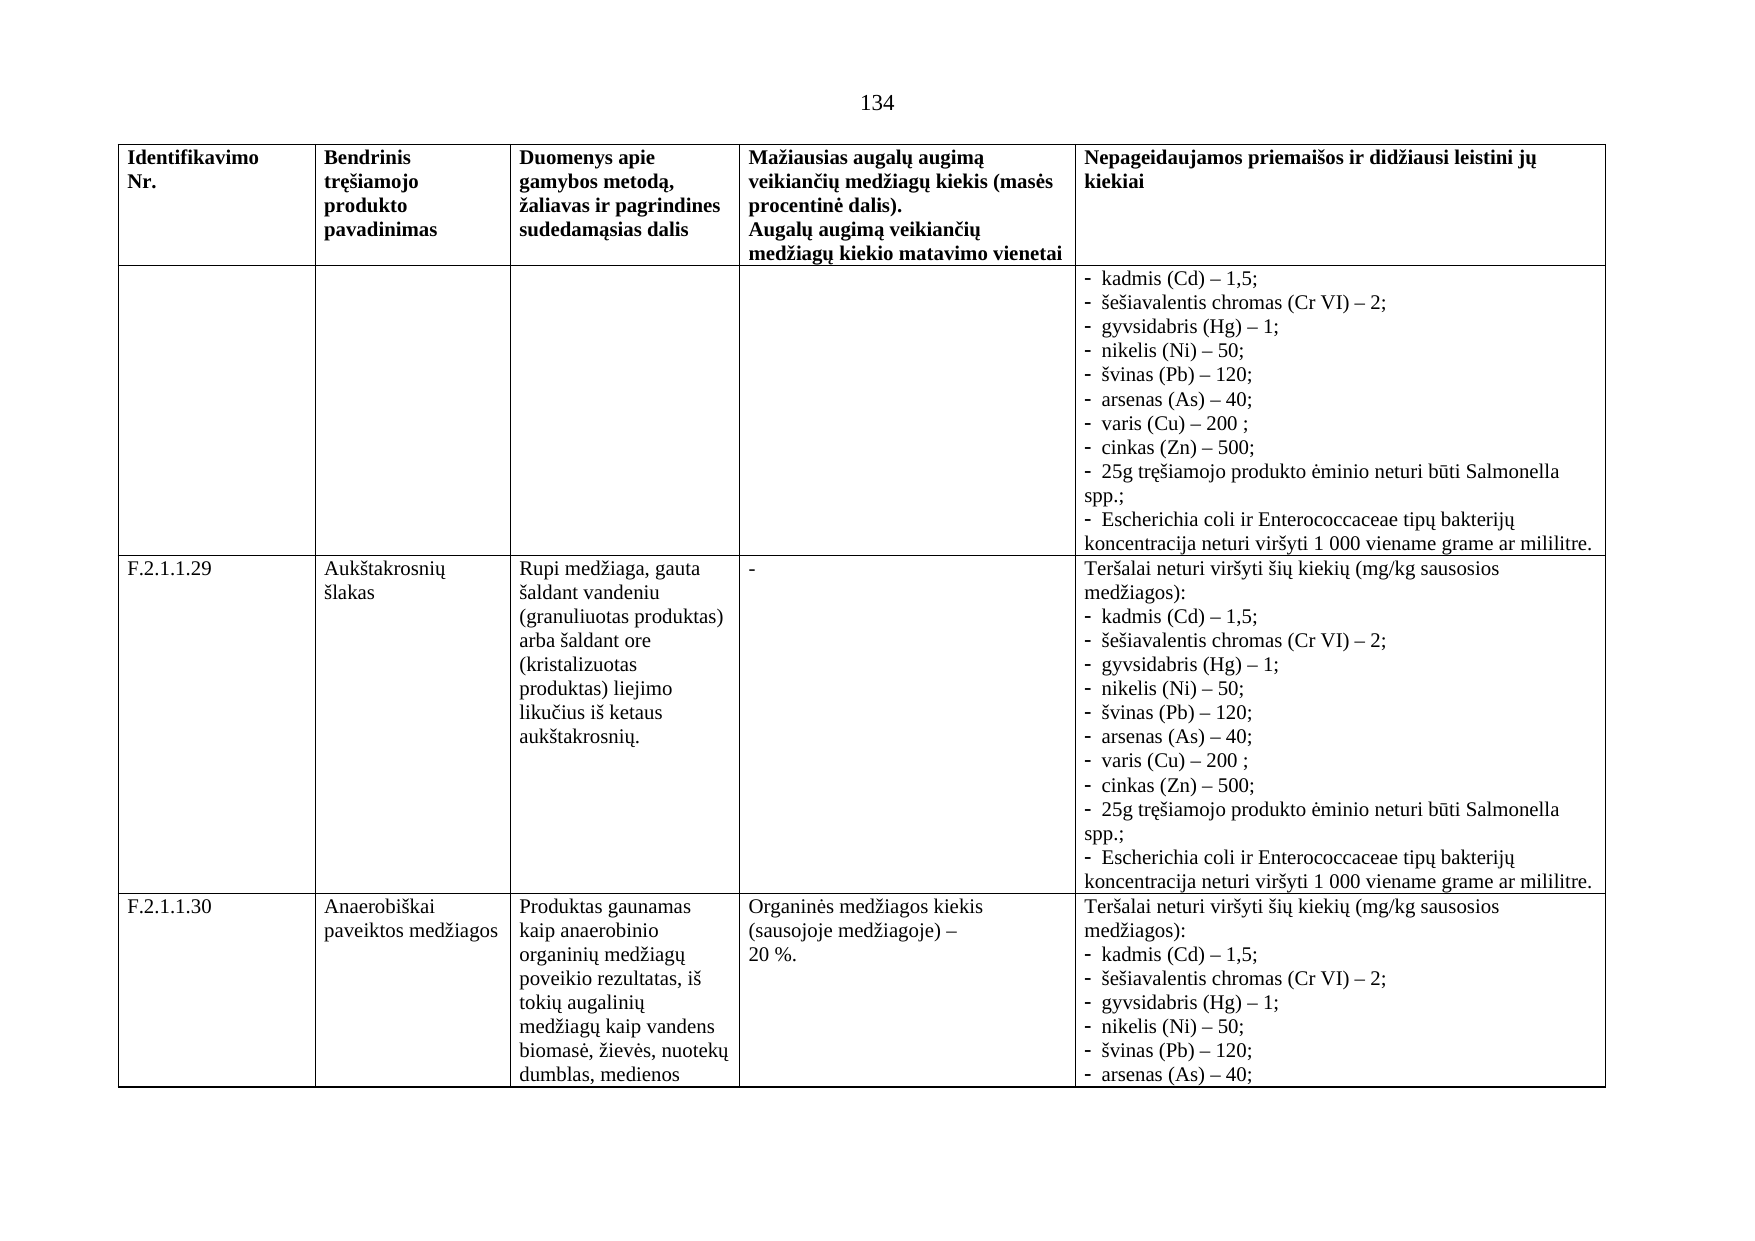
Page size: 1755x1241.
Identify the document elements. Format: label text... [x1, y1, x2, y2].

table_cell F.2.1.1.29 [119, 556, 315, 893]
table_cell Aukštakrosnių šlakas [316, 556, 510, 893]
table_header Identifikavimo Nr. [119, 145, 315, 265]
table_header Bendrinis tręšiamojo produkto pavadinimas [316, 145, 510, 265]
table_header Nepageidaujamos priemaišos ir didžiausi leistini jų kiekiai [1076, 145, 1605, 265]
table_cell [119, 266, 315, 555]
table_cell - [740, 556, 1075, 893]
table_cell Rupi medžiaga, gauta šaldant vandeniu (granuliuotas produktas) arba šaldant ore (kristalizuotas produktas) liejimo likučius iš ketaus aukštakrosnių. [511, 556, 739, 893]
table_cell Organinės medžiagos kiekis (sausojoje medžiagoje) – 20 %. [740, 894, 1075, 1086]
table_header Duomenys apie gamybos metodą, žaliavas ir pagrindines sudedamąsias dalis [511, 145, 739, 265]
table_header Mažiausias augalų augimą veikiančių medžiagų kiekis (masės procentinė dalis). Augalų augimą veikiančių medžiagų kiekio matavimo vienetai [740, 145, 1075, 265]
table_cell Teršalai neturi viršyti šių kiekių (mg/kg sausosios medžiagos): kadmis (Cd) – 1,5; šešiavalentis chromas (Cr VI) – 2; gyvsidabris (Hg) – 1; nikelis (Ni) – 50; švinas (Pb) – 120; arsenas (As) – 40; [1076, 894, 1605, 1086]
table_cell Produktas gaunamas kaip anaerobinio organinių medžiagų poveikio rezultatas, iš tokių augalinių medžiagų kaip vandens biomasė, žievės, nuotekų dumblas, medienos [511, 894, 739, 1086]
table_cell kadmis (Cd) – 1,5; šešiavalentis chromas (Cr VI) – 2; gyvsidabris (Hg) – 1; nikelis (Ni) – 50; švinas (Pb) – 120; arsenas (As) – 40; varis (Cu) – 200 ; cinkas (Zn) – 500; 25g tręšiamojo produkto ėminio neturi būti Salmonella spp.; Escherichia coli ir Enterococcaceae tipų bakterijų koncentracija neturi viršyti 1 000 viename grame ar mililitre. [1076, 266, 1605, 555]
table_cell [511, 266, 739, 555]
table_cell F.2.1.1.30 [119, 894, 315, 1086]
table_cell Teršalai neturi viršyti šių kiekių (mg/kg sausosios medžiagos): kadmis (Cd) – 1,5; šešiavalentis chromas (Cr VI) – 2; gyvsidabris (Hg) – 1; nikelis (Ni) – 50; švinas (Pb) – 120; arsenas (As) – 40; varis (Cu) – 200 ; cinkas (Zn) – 500; 25g tręšiamojo produkto ėminio neturi būti Salmonella spp.; Escherichia coli ir Enterococcaceae tipų bakterijų koncentracija neturi viršyti 1 000 viename grame ar mililitre. [1076, 556, 1605, 893]
table_cell - [740, 266, 1075, 555]
table_cell [316, 266, 510, 555]
table_cell Anaerobiškai paveiktos medžiagos [316, 894, 510, 1086]
